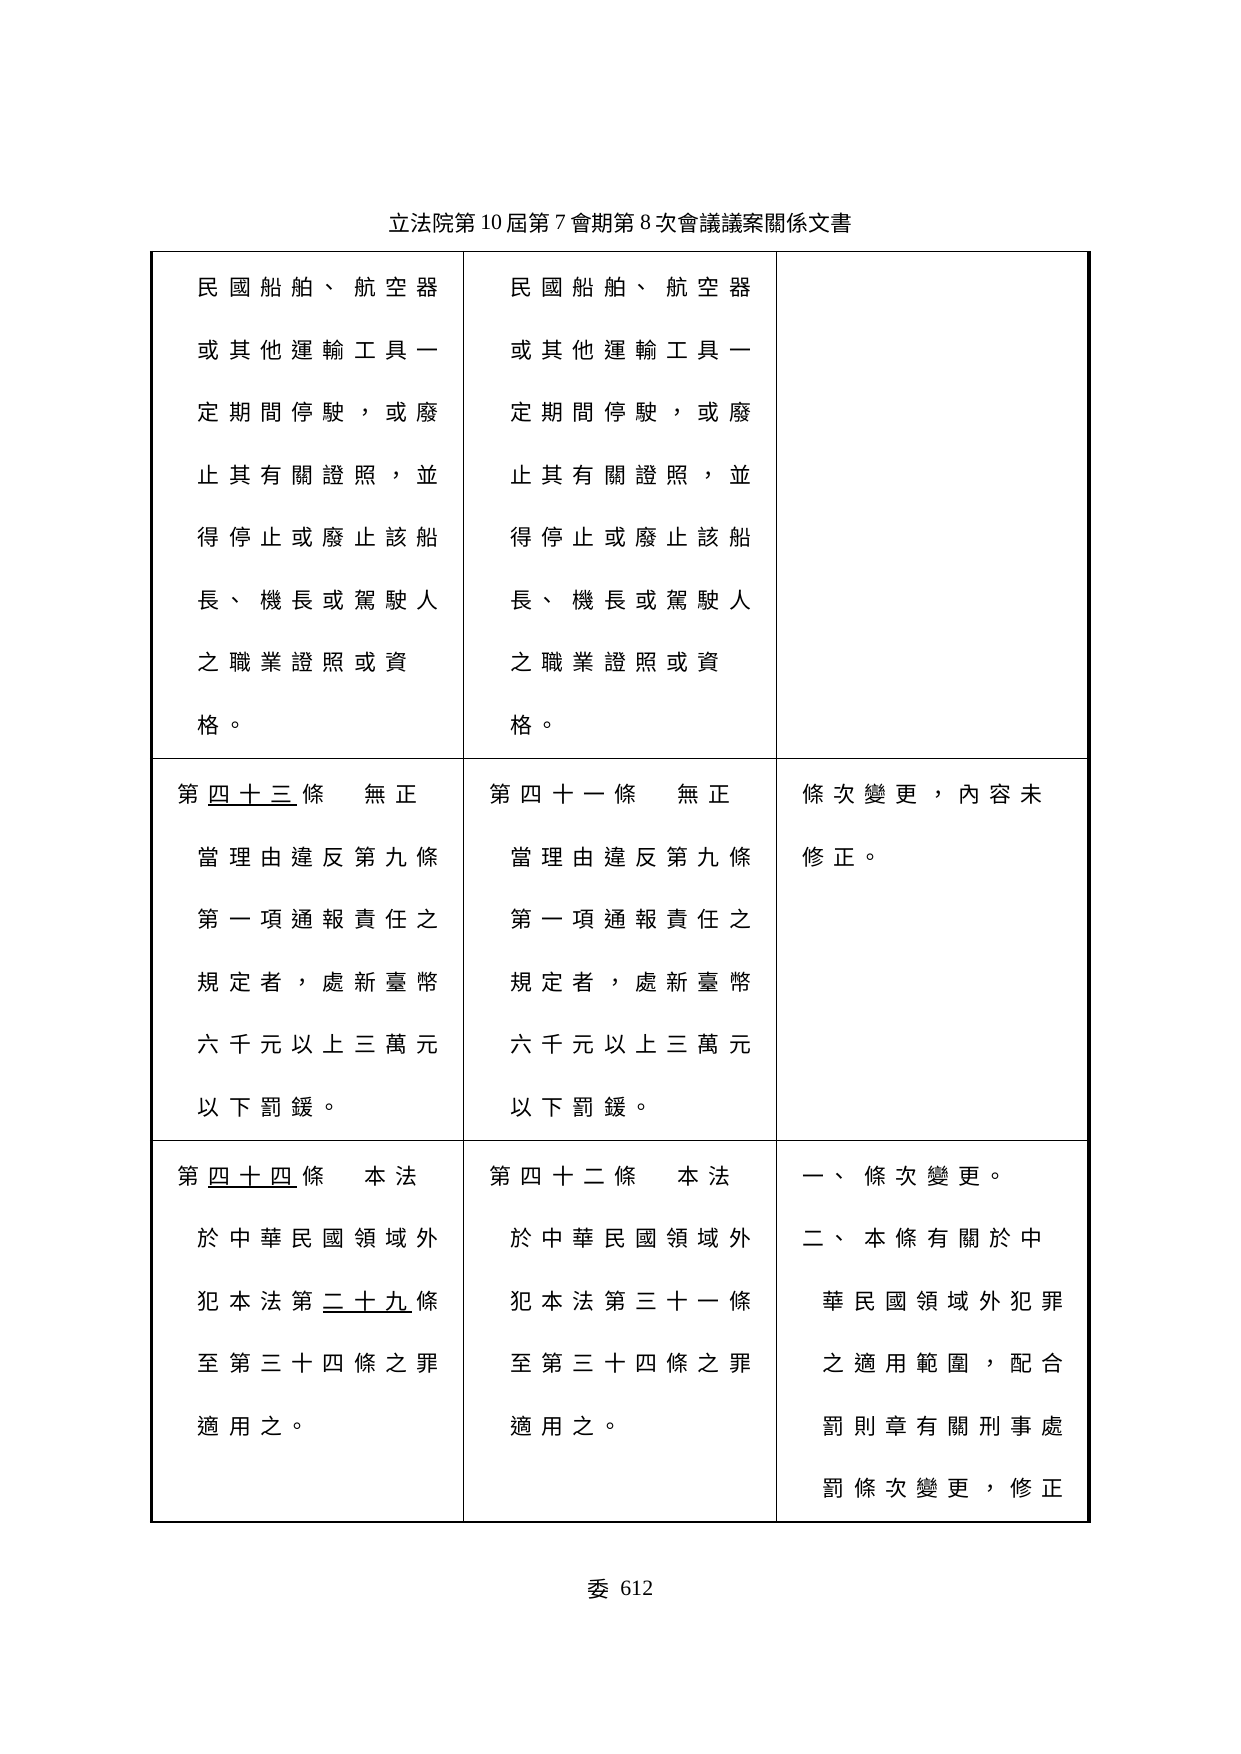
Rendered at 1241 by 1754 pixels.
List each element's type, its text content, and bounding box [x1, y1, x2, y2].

table_cell 第四十二條 本法於中華民國領域外犯本法第三十一條至第三十四條之罪適用之。 [464, 1141, 776, 1521]
table_cell 條次變更，內容未修正。 [777, 759, 1087, 1139]
table_cell 一、條次變更。 二、本條有關於中華民國領域外犯罪之適用範圍，配合罰則章有關刑事處罰條次變更，修正 [777, 1141, 1087, 1521]
table_cell 第四十三條 無正當理由違反第九條第一項通報責任之規定者，處新臺幣六千元以上三萬元以下罰鍰。 [153, 759, 463, 1139]
table_cell 民國船舶、航空器或其他運輸工具一定期間停駛，或廢止其有關證照，並得停止或廢止該船長、機長或駕駛人之職業證照或資格。 [464, 252, 776, 758]
table_cell [777, 252, 1087, 758]
table_cell 民國船舶、航空器或其他運輸工具一定期間停駛，或廢止其有關證照，並得停止或廢止該船長、機長或駕駛人之職業證照或資格。 [153, 252, 463, 758]
table_cell 第四十一條 無正當理由違反第九條第一項通報責任之規定者，處新臺幣六千元以上三萬元以下罰鍰。 [464, 759, 776, 1139]
table_cell 第四十四條 本法於中華民國領域外犯本法第二十九條至第三十四條之罪適用之。 [153, 1141, 463, 1521]
